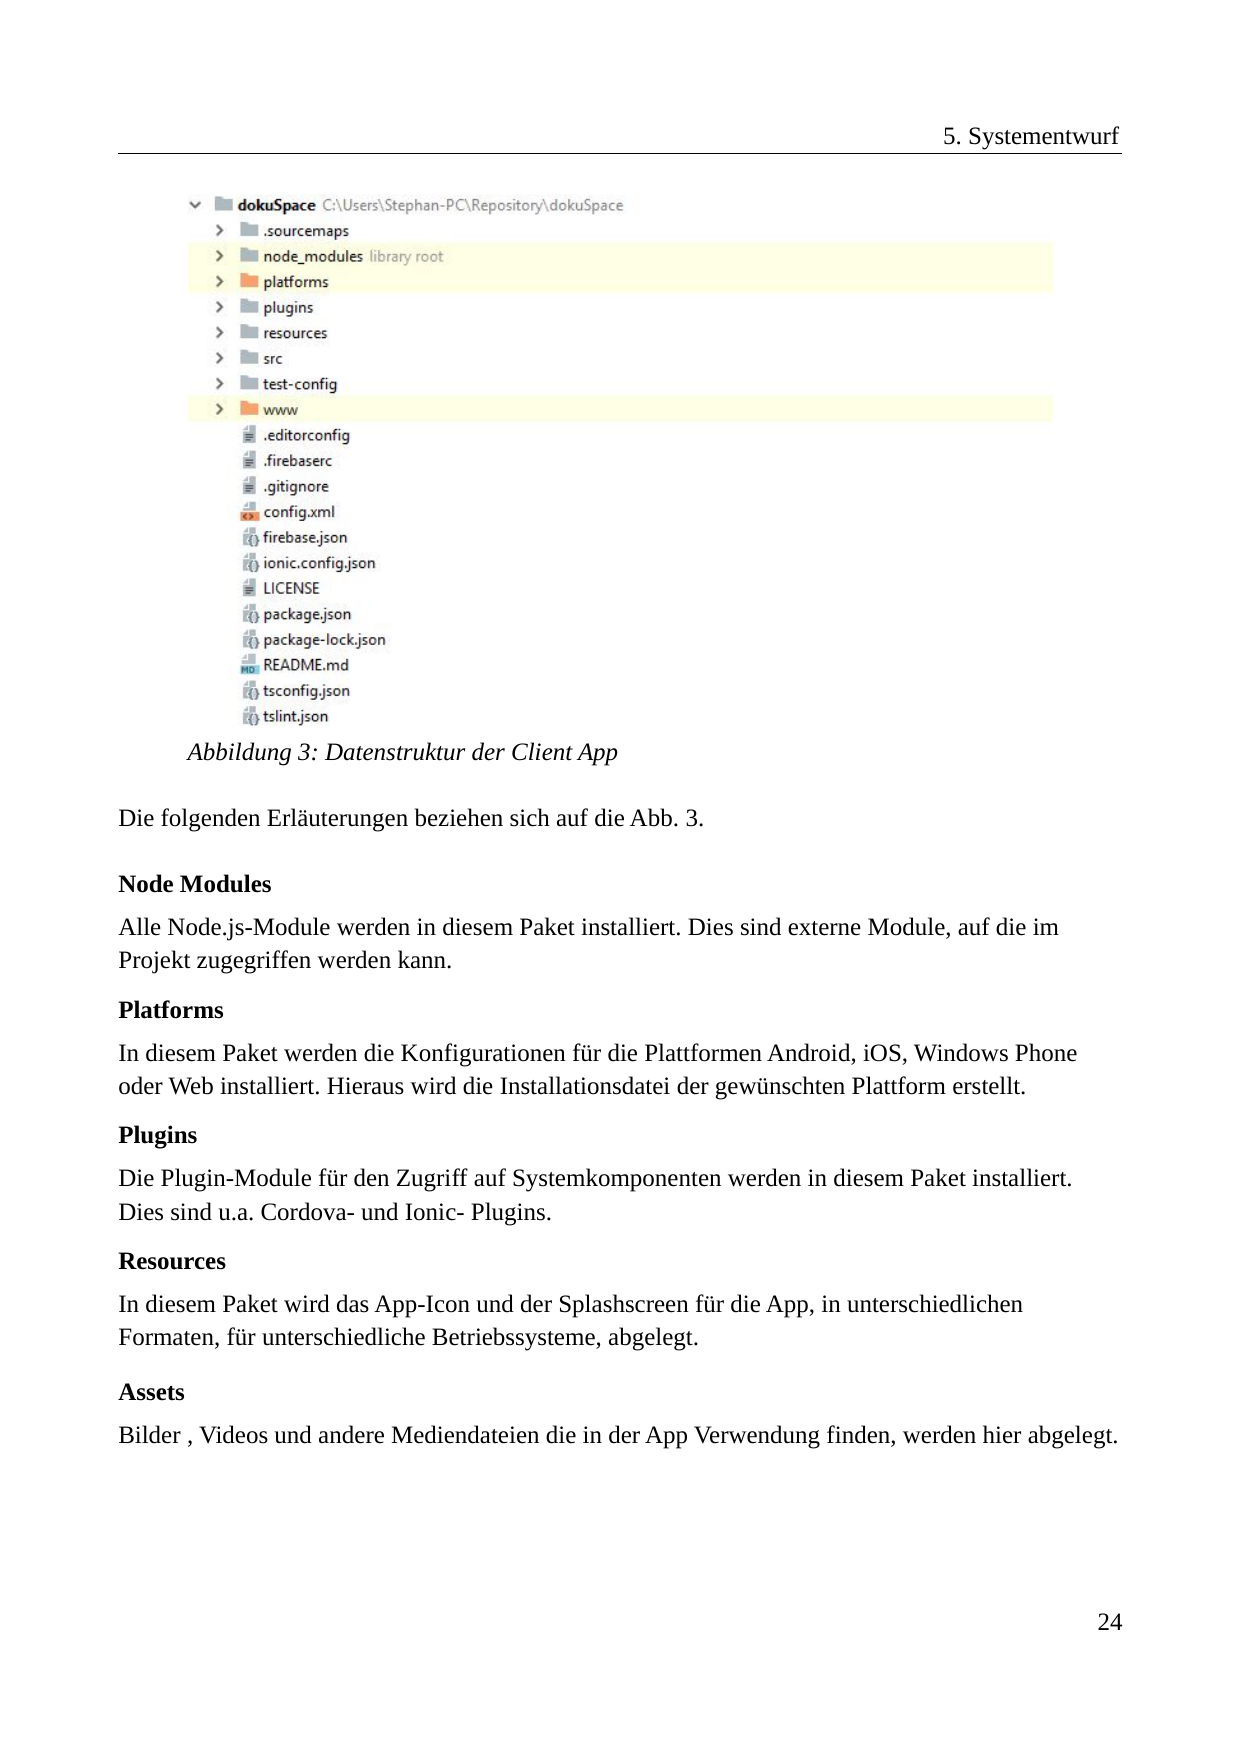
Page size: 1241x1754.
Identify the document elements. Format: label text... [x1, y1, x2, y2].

text Node Modules [118, 869, 1122, 898]
text Plugins [118, 1120, 1122, 1149]
text Alle Node.js-Module werden in diesem Paket installiert. Dies sind externe Module, auf die im Projekt zugegriffen werden kann. [118, 912, 1122, 974]
text Bilder , Videos und andere Mediendateien die in der App Verwendung finden, werden hier abgelegt. [118, 1420, 1122, 1449]
text Resources [118, 1246, 1122, 1275]
text Die Plugin-Module für den Zugriff auf Systemkomponenten werden in diesem Paket installiert. Dies sind u.a. Cordova- und Ionic- Plugins. [118, 1163, 1122, 1225]
text Abbildung 3: Datenstruktur der Client App [187, 728, 1053, 766]
text In diesem Paket wird das App-Icon und der Splashscreen für die App, in unterschiedlichen Formaten, für unterschiedliche Betriebssysteme, abgelegt. [118, 1289, 1122, 1351]
text Assets [118, 1377, 1122, 1406]
text Platforms [118, 995, 1122, 1023]
text Die folgenden Erläuterungen beziehen sich auf die Abb. 3. [118, 803, 1122, 832]
picture [187, 194, 1053, 728]
text In diesem Paket werden die Konfigurationen für die Plattformen Android, iOS, Windows Phone oder Web installiert. Hieraus wird die Installationsdatei der gewünschten Plattform erstellt. [118, 1038, 1122, 1100]
